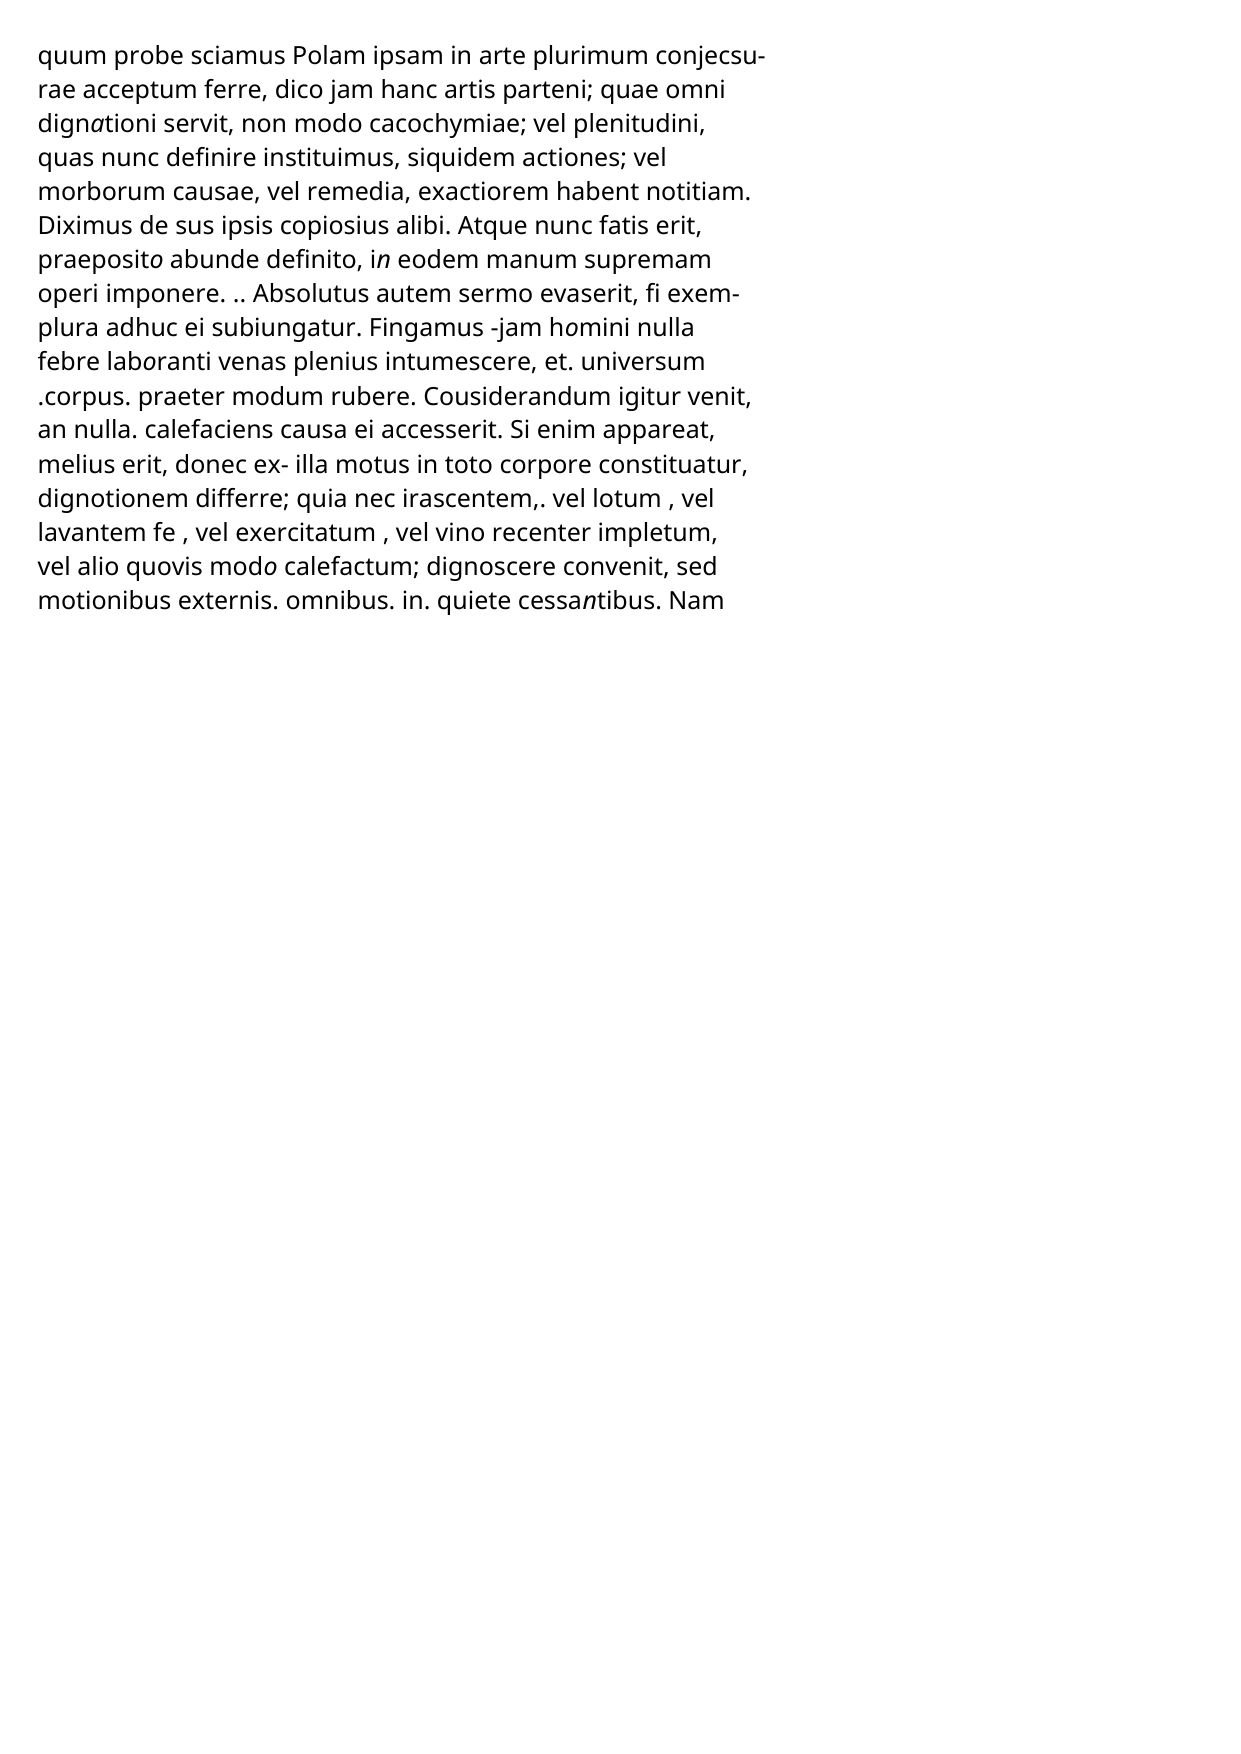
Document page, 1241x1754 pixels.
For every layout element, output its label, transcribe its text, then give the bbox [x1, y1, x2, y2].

text quum probe sciamus Polam ipsam in arte plurimum conjecsu- rae acceptum ferre, dico jam hanc artis parteni; quae omni dignationi servit, non modo cacochymiae; vel plenitudini, quas nunc definire instituimus, siquidem actiones; vel morborum causae, vel remedia, exactiorem habent notitiam. Diximus de sus ipsis copiosius alibi. Atque nunc fatis erit, praeposito abunde definito, in eodem manum supremam operi imponere. .. Absolutus autem sermo evaserit, fi exem- plura adhuc ei subiungatur. Fingamus -jam homini nulla febre laboranti venas plenius intumescere, et. universum .corpus. praeter modum rubere. Cousiderandum igitur venit, an nulla. calefaciens causa ei accesserit. Si enim appareat, melius erit, donec ex- illa motus in toto corpore constituatur, dignotionem differre; quia nec irascentem,. vel lotum , vel lavantem fe , vel exercitatum , vel vino recenter impletum, vel alio quovis modo calefactum; dignoscere convenit, sed motionibus externis. omnibus. in. quiete cessantibus. Nam [37, 37, 1203, 617]
